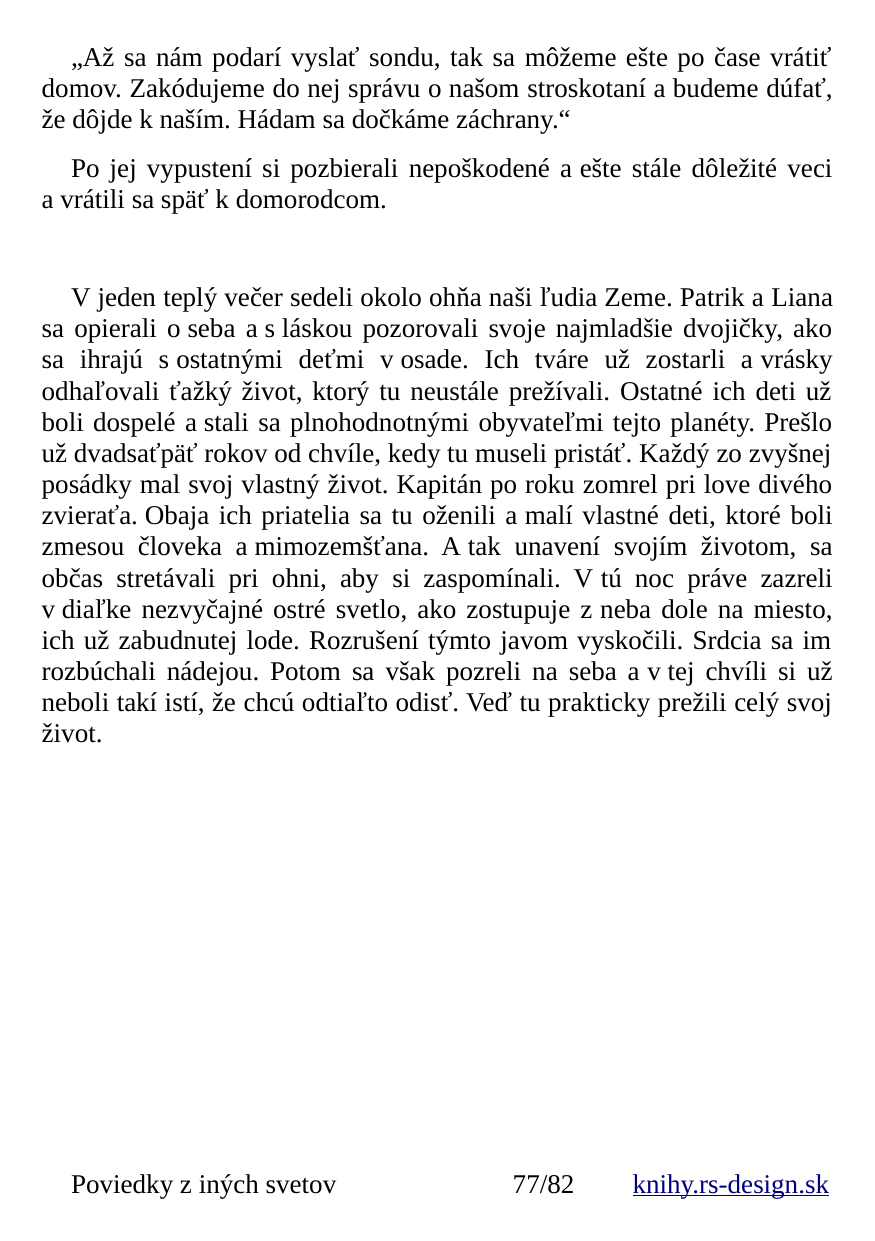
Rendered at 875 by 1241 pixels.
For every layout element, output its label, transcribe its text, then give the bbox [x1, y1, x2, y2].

text V jeden teplý večer sedeli okolo ohňa naši ľudia Zeme. Patrik a Liana sa opierali o seba a s láskou pozorovali svoje najmladšie dvojičky, ako sa ihrajú s ostatnými deťmi v osade. Ich tváre už zostarli a vrásky odhaľovali ťažký život, ktorý tu neustále prežívali. Ostatné ich deti už boli dospelé a stali sa plnohodnotnými obyvateľmi tejto planéty. Prešlo už dvadsaťpäť rokov od chvíle, kedy tu museli pristáť. Každý zo zvyšnej posádky mal svoj vlastný život. Kapitán po roku zomrel pri love divého zvieraťa. Obaja ich priatelia sa tu oženili a malí vlastné deti, ktoré boli zmesou človeka a mimozemšťana. A tak unavení svojím životom, sa občas stretávali pri ohni, aby si zaspomínali. V tú noc práve zazreli v diaľke nezvyčajné ostré svetlo, ako zostupuje z neba dole na miesto, ich už zabudnutej lode. Rozrušení týmto javom vyskočili. Srdcia sa im rozbúchali nádejou. Potom sa však pozreli na seba a v tej chvíli si už neboli takí istí, že chcú odtiaľto odisť. Veď tu prakticky prežili celý svoj život. [41, 281, 833, 748]
text Po jej vypustení si pozbierali nepoškodené a ešte stále dôležité veci a vrátili sa späť k domorodcom. [41, 152, 833, 215]
text „Až sa nám podarí vyslať sondu, tak sa môžeme ešte po čase vrátiť domov. Zakódujeme do nej správu o našom stroskotaní a budeme dúfať, že dôjde k naším. Hádam sa dočkáme záchrany.“ [41, 41, 833, 135]
